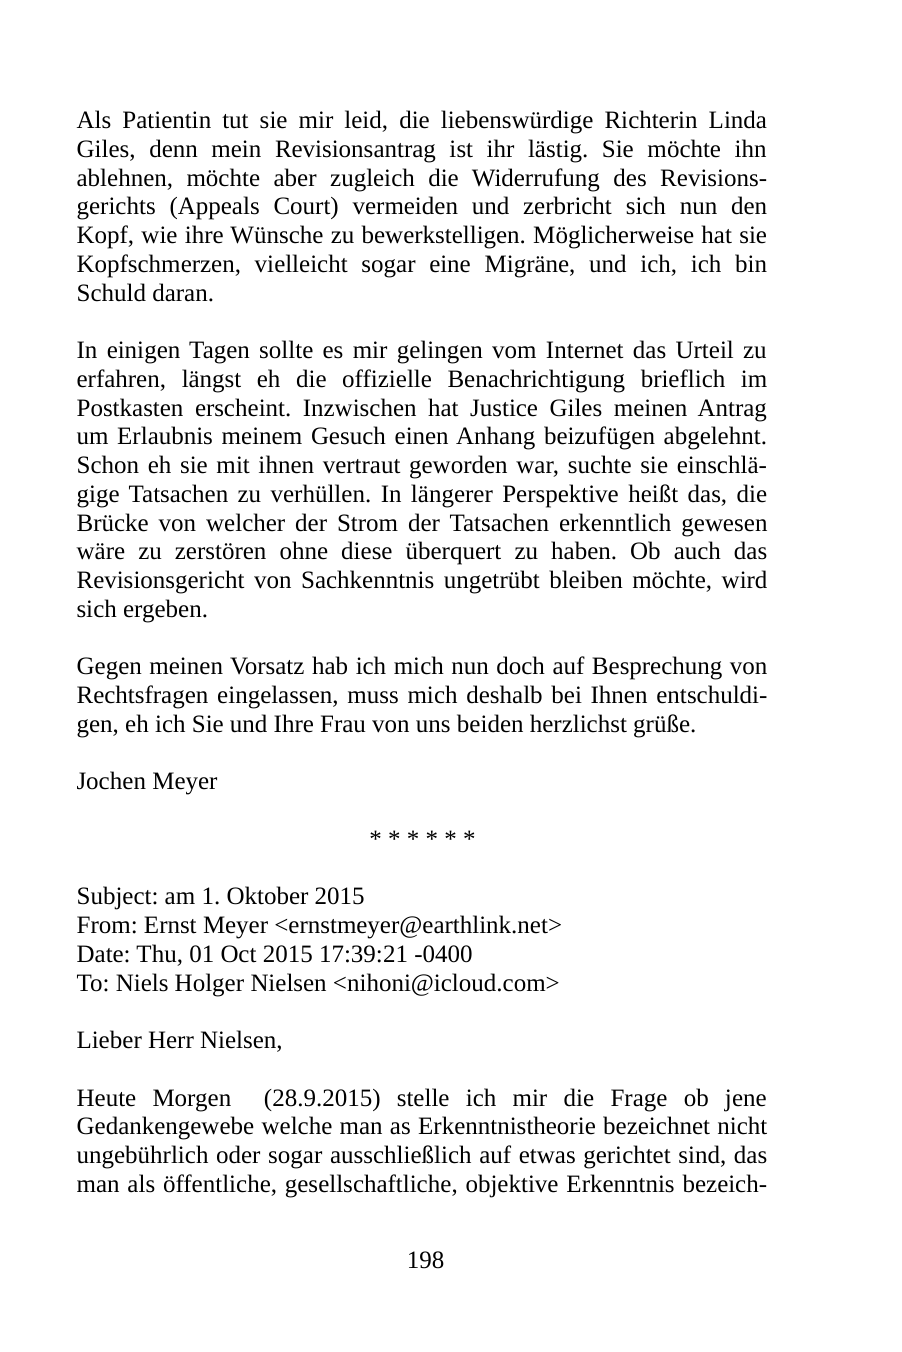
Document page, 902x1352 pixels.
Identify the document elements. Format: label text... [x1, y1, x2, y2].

text Date: Thu, 01 Oct 2015 17:39:21 -0400 [76, 939, 768, 968]
text Als Patientin tut sie mir leid, die liebenswürdige Richterin Linda Giles, denn mein Revisionsantrag ist ihr lästig. Sie möchte ihn ablehnen, möchte aber zugleich die Widerrufung des Revisions-gerichts (Appeals Court) vermeiden und zerbricht sich nun den Kopf, wie ihre Wünsche zu bewerkstelligen. Möglicherweise hat sie Kopfschmerzen, vielleicht sogar eine Migräne, und ich, ich bin Schuld daran. [76, 105, 768, 306]
text In einigen Tagen sollte es mir gelingen vom Internet das Urteil zu erfahren, längst eh die offizielle Benachrichtigung brieflich im Postkasten erscheint. Inzwischen hat Justice Giles meinen Antrag um Erlaubnis meinem Gesuch einen Anhang beizufügen abgelehnt. Schon eh sie mit ihnen vertraut geworden war, suchte sie einschlä-gige Tatsachen zu verhüllen. In längerer Perspektive heißt das, die Brücke von welcher der Strom der Tatsachen erkenntlich gewesen wäre zu zerstören ohne diese überquert zu haben. Ob auch das Revisionsgericht von Sachkenntnis ungetrübt bleiben möchte, wird sich ergeben. [76, 335, 768, 623]
text Lieber Herr Nielsen, [76, 1025, 768, 1054]
text * * * * * * [76, 824, 768, 853]
text Jochen Meyer [76, 766, 768, 795]
text Subject: am 1. Oktober 2015 [76, 881, 768, 910]
text To: Niels Holger Nielsen <nihoni@icloud.com> [76, 968, 768, 996]
text Gegen meinen Vorsatz hab ich mich nun doch auf Besprechung von Rechtsfragen eingelassen, muss mich deshalb bei Ihnen entschuldi-gen, eh ich Sie und Ihre Frau von uns beiden herzlichst grüße. [76, 651, 768, 738]
text Heute Morgen (28.9.2015) stelle ich mir die Frage ob jene Gedankengewebe welche man as Erkenntnistheorie bezeichnet nicht ungebührlich oder sogar ausschließlich auf etwas gerichtet sind, das man als öffentliche, gesellschaftliche, objektive Erkenntnis bezeich- [76, 1083, 768, 1198]
text From: Ernst Meyer <ernstmeyer@earthlink.net> [76, 910, 768, 939]
